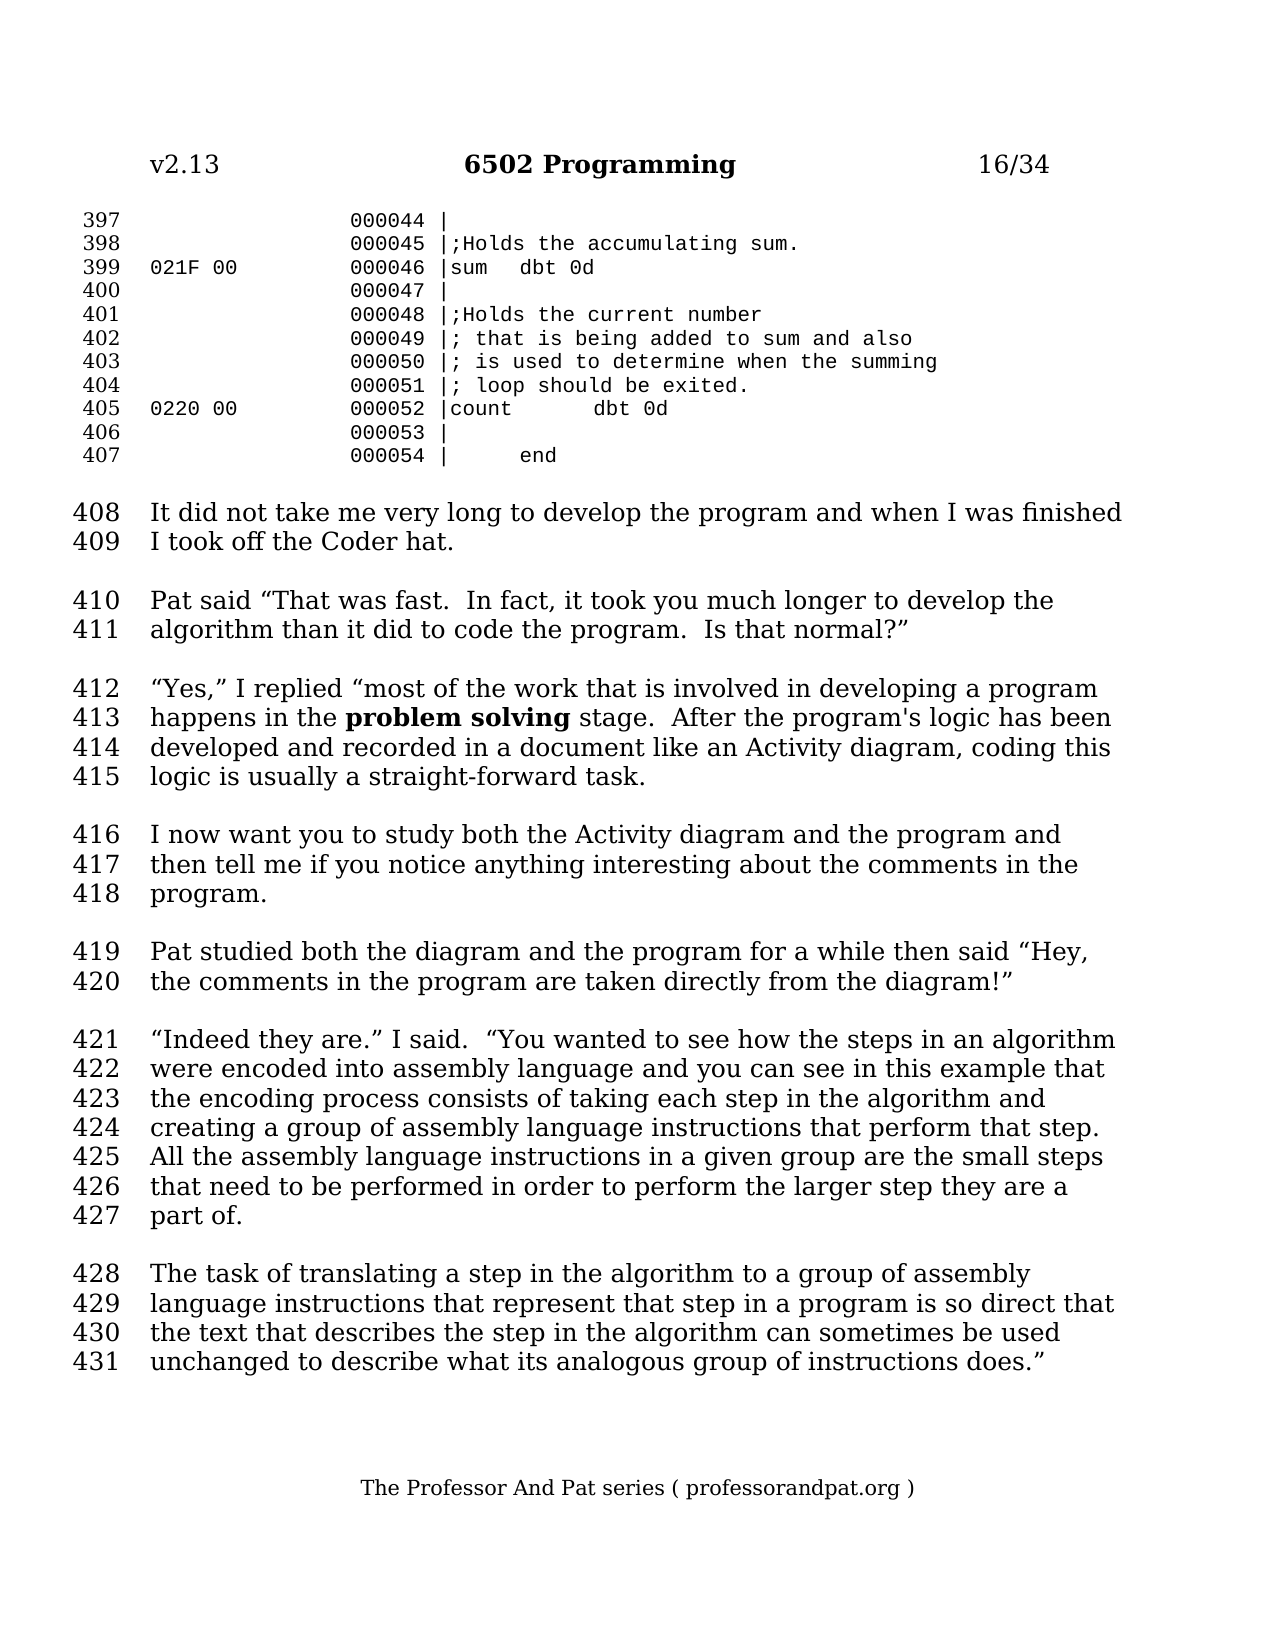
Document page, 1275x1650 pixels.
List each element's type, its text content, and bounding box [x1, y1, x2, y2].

text The task of translating a step in the algorithm to a group of assembly language instructions that represent that step in a program is so direct that the text that describes the step in the algorithm can sometimes be used unchanged to describe what its analogous group of instructions does.” [150, 1259, 1125, 1377]
text 000051 |; loop should be exited. [150, 375, 1125, 398]
text 000053 | [150, 422, 1125, 445]
text 000048 |;Holds the current number [150, 304, 1125, 328]
text 000047 | [150, 281, 1125, 304]
text 000049 |; that is being added to sum and also [150, 328, 1125, 351]
text “Indeed they are.” I said. “You wanted to see how the steps in an algorithm were encoded into assembly language and you can see in this example that the encoding process consists of taking each step in the algorithm and creating a group of assembly language instructions that perform that step. All the assembly language instructions in a given group are the small steps that need to be performed in order to perform the larger step they are a part of. [150, 1025, 1125, 1230]
text It did not take me very long to develop the program and when I was finished I took off the Coder hat. [150, 498, 1125, 557]
text 000054 | end [150, 445, 1125, 469]
text 000045 |;Holds the accumulating sum. [150, 233, 1125, 257]
text Pat said “That was fast. In fact, it took you much longer to develop the algorithm than it did to code the program. Is that normal?” [150, 586, 1125, 644]
text 000044 | [150, 210, 1125, 233]
text 021F 00 000046 |sum dbt 0d [150, 257, 1125, 281]
text 000050 |; is used to determine when the summing [150, 351, 1125, 375]
text “Yes,” I replied “most of the work that is involved in developing a program happens in the problem solving stage. After the program's logic has been developed and recorded in a document like an Activity diagram, coding this logic is usually a straight-forward task. [150, 674, 1125, 791]
text Pat studied both the diagram and the program for a while then said “Hey, the comments in the program are taken directly from the diagram!” [150, 938, 1125, 996]
text 0220 00 000052 |count dbt 0d [150, 398, 1125, 422]
text I now want you to study both the Activity diagram and the program and then tell me if you notice anything interesting about the comments in the program. [150, 821, 1125, 908]
